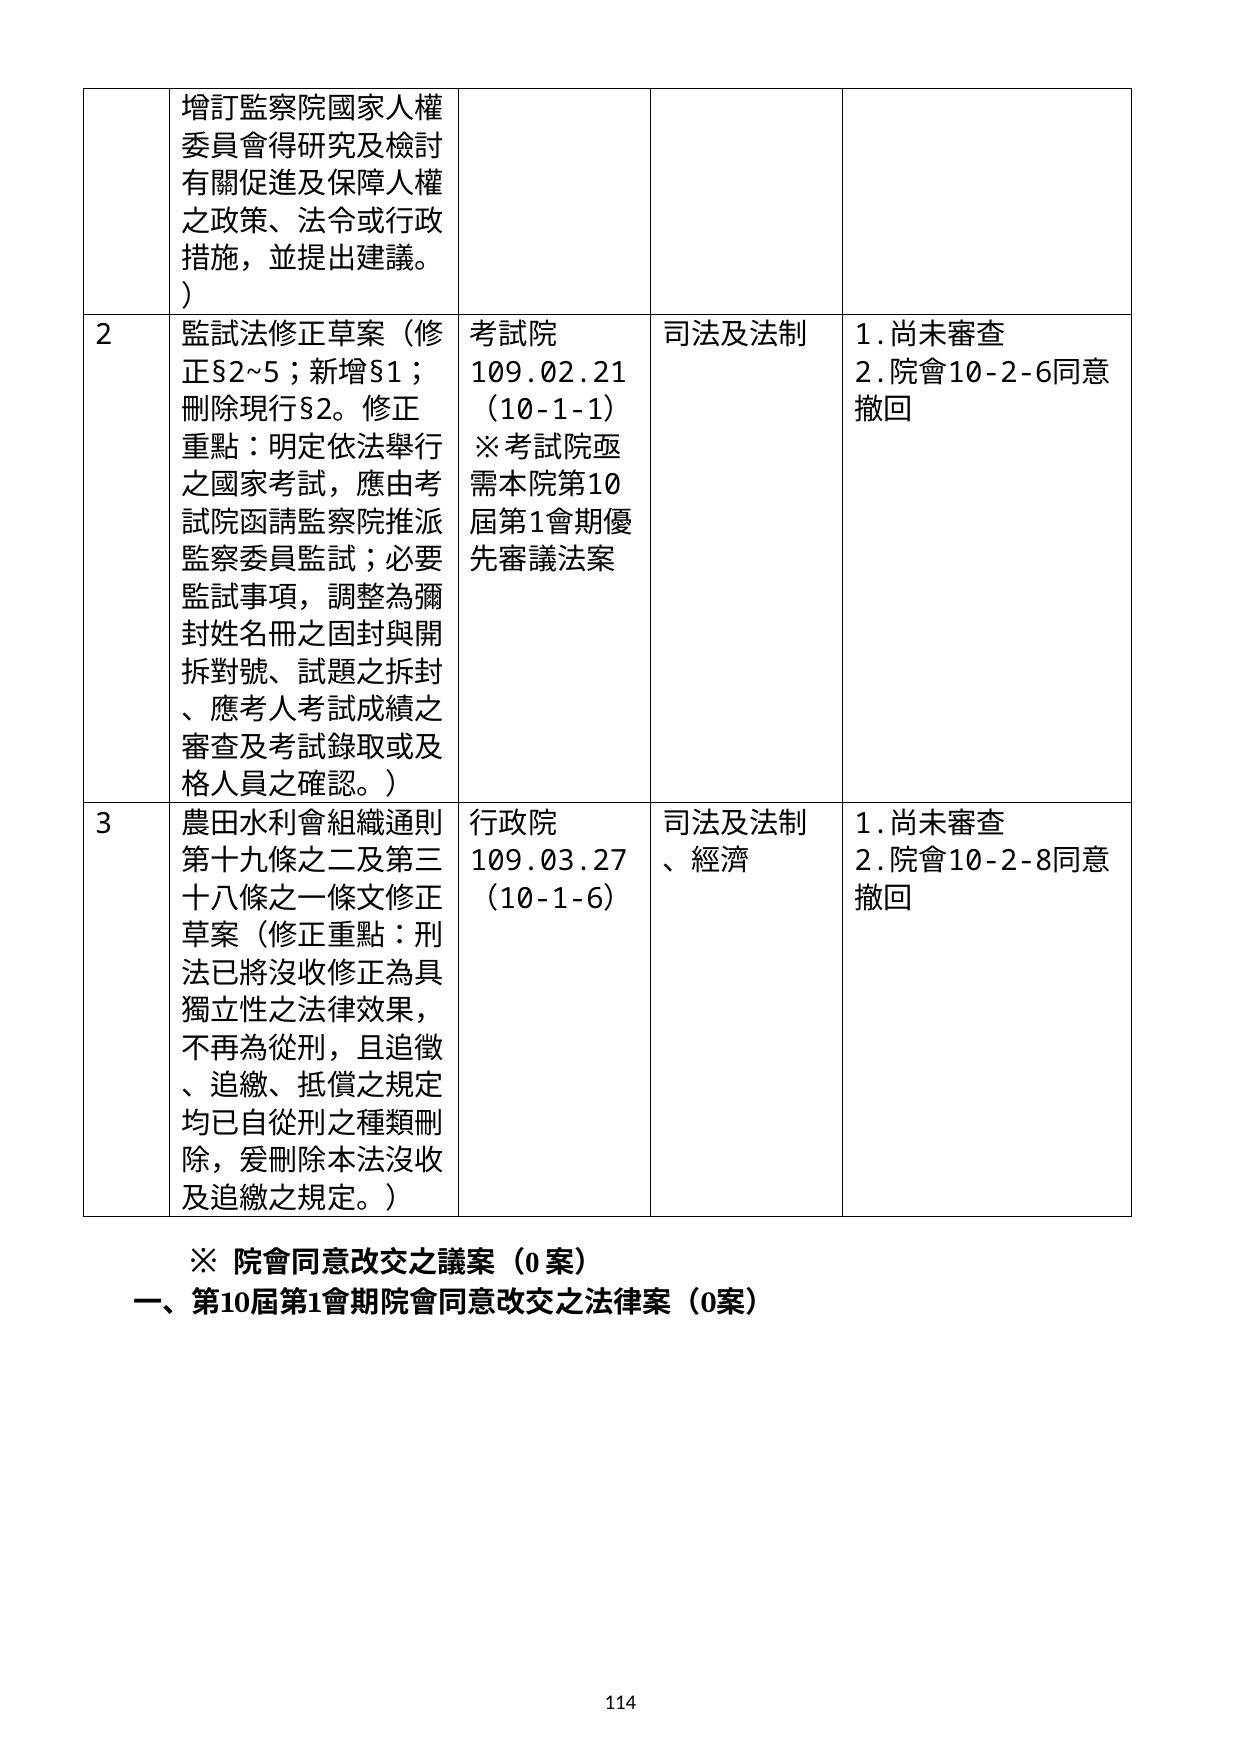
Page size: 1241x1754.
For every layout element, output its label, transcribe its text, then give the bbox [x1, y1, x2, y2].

table_cell 司法及法制 [651, 315, 842, 802]
table_cell 增訂監察院國家人權委員會得研究及檢討有關促進及保障人權之政策、法令或行政措施，並提出建議。） [170, 89, 458, 314]
table_cell 3 [84, 803, 169, 1216]
table_cell 監試法修正草案（修正§2~5；新增§1；刪除現行§2。修正重點：明定依法舉行之國家考試，應由考試院函請監察院推派監察委員監試；必要監試事項，調整為彌封姓名冊之固封與開拆對號、試題之拆封、應考人考試成績之審查及考試錄取或及格人員之確認。） [170, 315, 458, 802]
table_cell [843, 89, 1131, 314]
table_cell 司法及法制、經濟 [651, 803, 842, 1216]
table_cell [651, 89, 842, 314]
table_cell 1.尚未審查 2.院會10-2-8同意撤回 [843, 803, 1131, 1216]
table_cell 行政院 109.03.27 （10-1-6） [459, 803, 650, 1216]
subtitle 一、第10屆第1會期院會同意改交之法律案（0案） [133, 1282, 1165, 1319]
table_cell [459, 89, 650, 314]
list 院會同意改交之議案（0案） [183, 1237, 1165, 1282]
table_cell [84, 89, 169, 314]
table_cell 1.尚未審查 2.院會10-2-6同意撤回 [843, 315, 1131, 802]
table_cell 考試院 109.02.21 （10-1-1） ※考試院亟需本院第10屆第1會期優先審議法案 [459, 315, 650, 802]
table_cell 2 [84, 315, 169, 802]
table_cell 農田水利會組織通則第十九條之二及第三十八條之一條文修正草案（修正重點：刑法已將沒收修正為具獨立性之法律效果，不再為從刑，且追徵、追繳、抵償之規定均已自從刑之種類刪除，爰刪除本法沒收及追繳之規定。） [170, 803, 458, 1216]
